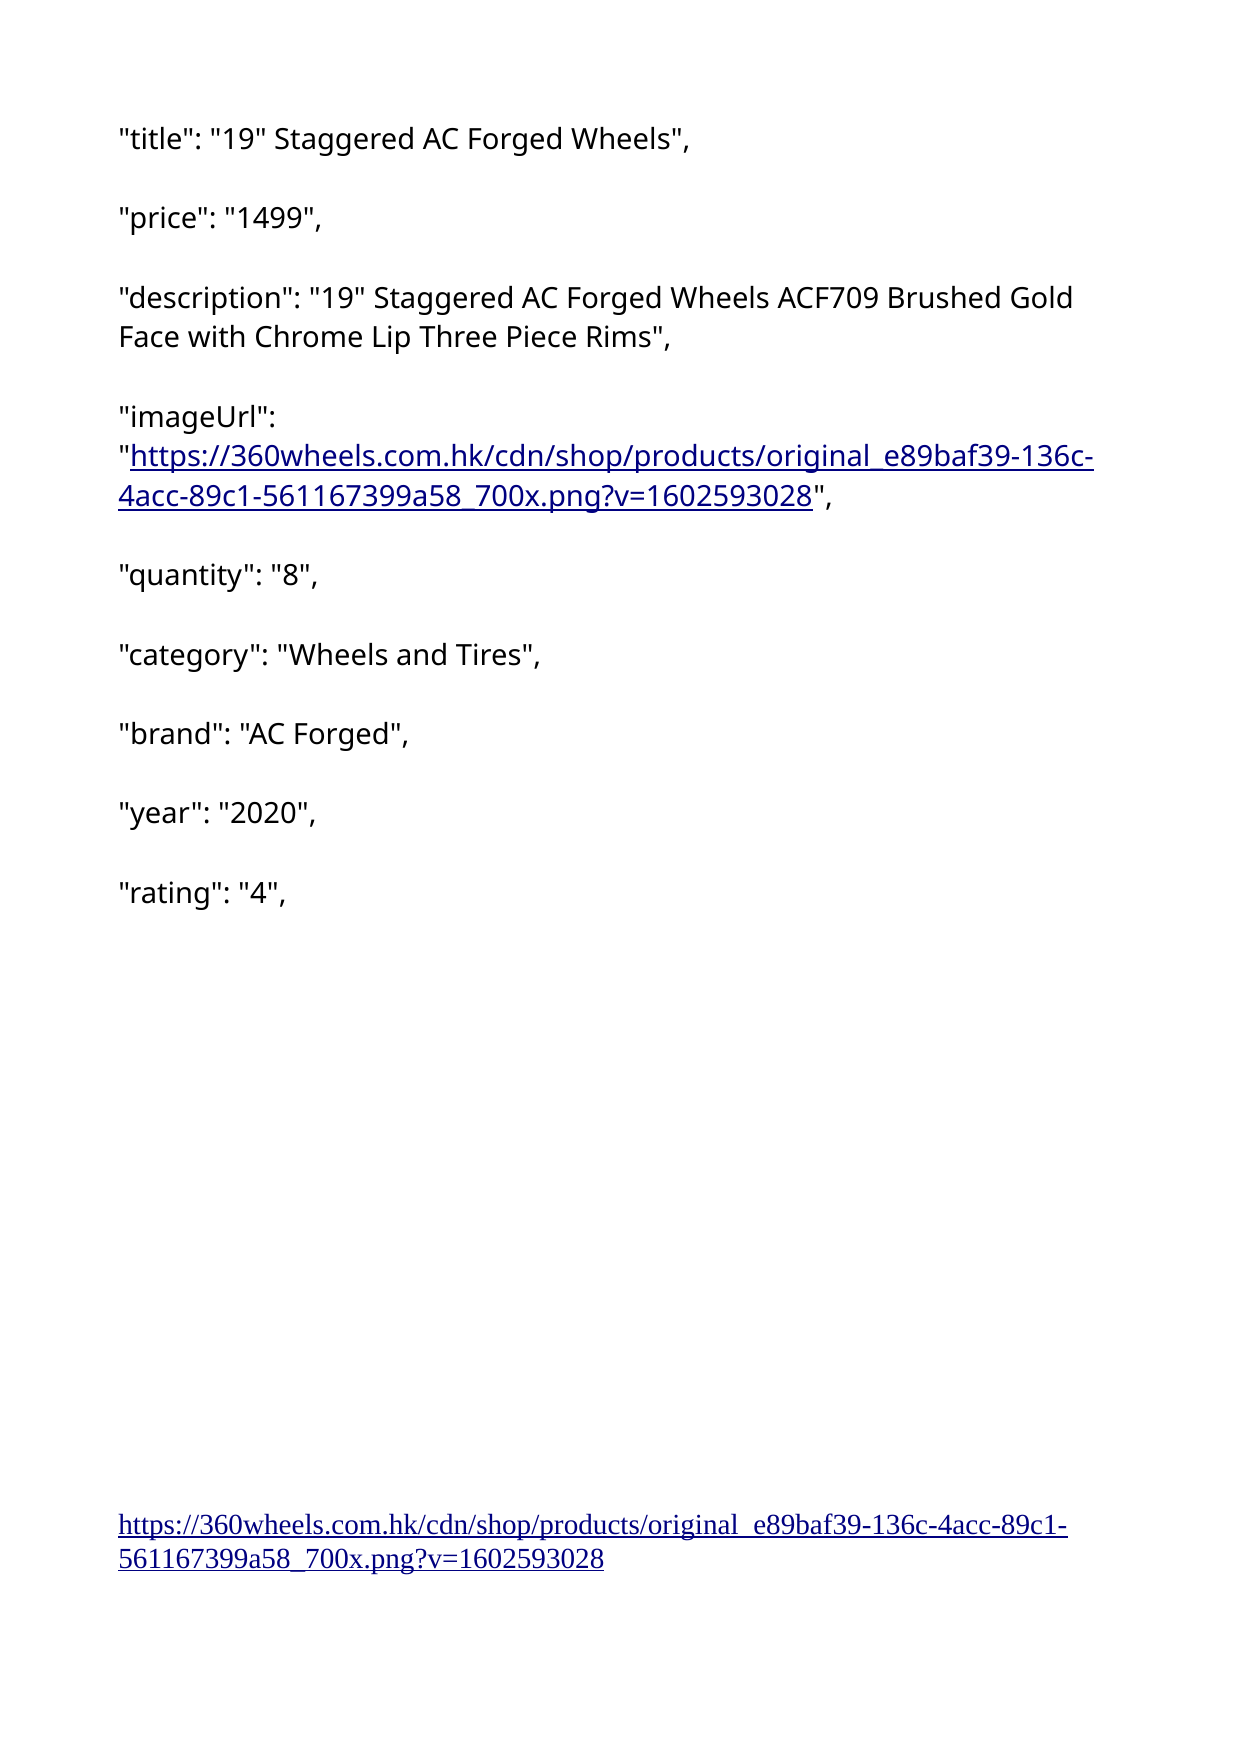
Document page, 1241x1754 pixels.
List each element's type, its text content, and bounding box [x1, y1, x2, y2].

text "category": "Wheels and Tires", [118, 634, 1122, 674]
text "title": "19" Staggered AC Forged Wheels", [118, 118, 1122, 158]
text "quantity": "8", [118, 555, 1122, 594]
text "brand": "AC Forged", [118, 713, 1122, 753]
text "year": "2020", [118, 793, 1122, 832]
text "rating": "4", [118, 872, 1122, 912]
text https://360wheels.com.hk/cdn/shop/products/original_e89baf39-136c-4acc-89c1-561167399a58_700x.png?v=1602593028 [118, 1507, 1122, 1574]
text "description": "19" Staggered AC Forged Wheels ACF709 Brushed Gold Face with Chrome Lip Three Piece Rims", [118, 277, 1122, 356]
text "price": "1499", [118, 197, 1122, 237]
text "imageUrl": "https://360wheels.com.hk/cdn/shop/products/original_e89baf39-136c-4acc-89c1-561167399a58_700x.png?v=1602593028", [118, 396, 1122, 515]
